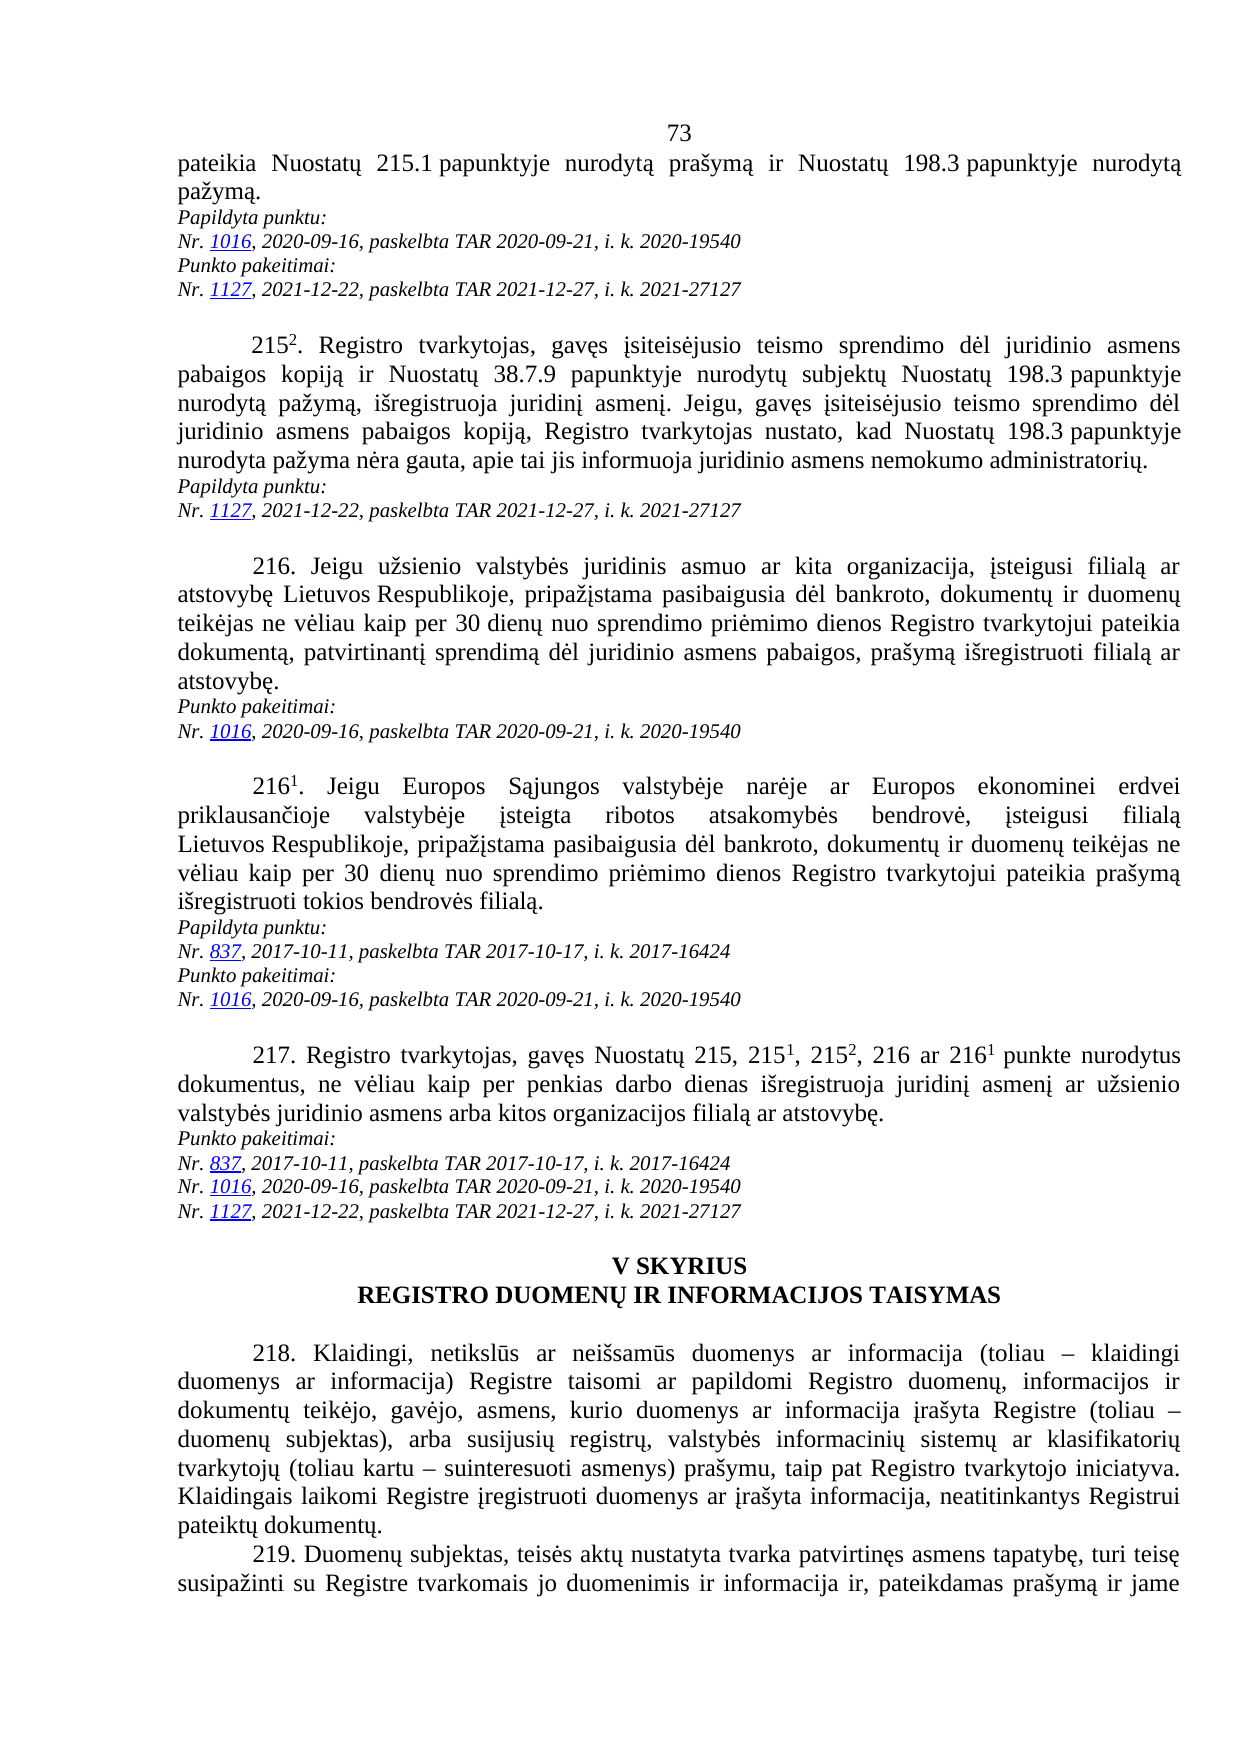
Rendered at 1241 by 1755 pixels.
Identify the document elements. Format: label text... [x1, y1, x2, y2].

text 217. Registro tvarkytojas, gavęs Nuostatų 215, 2151, 2152, 216 ar 2161 punkte nurodytus dokumentus, ne vėliau kaip per penkias darbo dienas išregistruoja juridinį asmenį ar užsienio valstybės juridinio asmens arba kitos organizacijos filialą ar atstovybę. [177, 1040, 1181, 1126]
text 219. Duomenų subjektas, teisės aktų nustatyta tvarka patvirtinęs asmens tapatybę, turi teisę susipažinti su Registre tvarkomais jo duomenimis ir informacija ir, pateikdamas prašymą ir jame [177, 1539, 1181, 1596]
text Nr. 1127, 2021-12-22, paskelbta TAR 2021-12-27, i. k. 2021-27127 [177, 1198, 1181, 1223]
text Papildyta punktu: [177, 915, 1181, 939]
text 216. Jeigu užsienio valstybės juridinis asmuo ar kita organizacija, įsteigusi filialą ar atstovybę Lietuvos Respublikoje, pripažįstama pasibaigusia dėl bankroto, dokumentų ir duomenų teikėjas ne vėliau kaip per 30 dienų nuo sprendimo priėmimo dienos Registro tvarkytojui pateikia dokumentą, patvirtinantį sprendimą dėl juridinio asmens pabaigos, prašymą išregistruoti filialą ar atstovybę. [177, 551, 1181, 694]
text Nr. 1016, 2020-09-16, paskelbta TAR 2020-09-21, i. k. 2020-19540 [177, 1174, 1181, 1198]
text Nr. 1016, 2020-09-16, paskelbta TAR 2020-09-21, i. k. 2020-19540 [177, 718, 1181, 743]
text Papildyta punktu: [177, 205, 1181, 229]
text Nr. 1016, 2020-09-16, paskelbta TAR 2020-09-21, i. k. 2020-19540 [177, 987, 1181, 1011]
text V SKYRIUS [177, 1251, 1181, 1280]
text Punkto pakeitimai: [177, 694, 1181, 718]
text REGISTRO DUOMENŲ IR INFORMACIJOS TAISYMAS [177, 1280, 1181, 1309]
text 2161. Jeigu Europos Sąjungos valstybėje narėje ar Europos ekonominei erdvei priklausančioje valstybėje įsteigta ribotos atsakomybės bendrovė, įsteigusi filialą Lietuvos Respublikoje, pripažįstama pasibaigusia dėl bankroto, dokumentų ir duomenų teikėjas ne vėliau kaip per 30 dienų nuo sprendimo priėmimo dienos Registro tvarkytojui pateikia prašymą išregistruoti tokios bendrovės filialą. [177, 771, 1181, 915]
text Nr. 1016, 2020-09-16, paskelbta TAR 2020-09-21, i. k. 2020-19540 [177, 229, 1181, 253]
text Nr. 1127, 2021-12-22, paskelbta TAR 2021-12-27, i. k. 2021-27127 [177, 277, 1181, 301]
text Nr. 837, 2017-10-11, paskelbta TAR 2017-10-17, i. k. 2017-16424 [177, 939, 1181, 963]
text Punkto pakeitimai: [177, 1126, 1181, 1150]
text Punkto pakeitimai: [177, 963, 1181, 987]
text Papildyta punktu: [177, 474, 1181, 498]
text Nr. 837, 2017-10-11, paskelbta TAR 2017-10-17, i. k. 2017-16424 [177, 1150, 1181, 1174]
text 218. Klaidingi, netikslūs ar neišsamūs duomenys ar informacija (toliau – klaidingi duomenys ar informacija) Registre taisomi ar papildomi Registro duomenų, informacijos ir dokumentų teikėjo, gavėjo, asmens, kurio duomenys ar informacija įrašyta Registre (toliau – duomenų subjektas), arba susijusių registrų, valstybės informacinių sistemų ar klasifikatorių tvarkytojų (toliau kartu – suinteresuoti asmenys) prašymu, taip pat Registro tvarkytojo iniciatyva. Klaidingais laikomi Registre įregistruoti duomenys ar įrašyta informacija, neatitinkantys Registrui pateiktų dokumentų. [177, 1338, 1181, 1539]
text pateikia Nuostatų 215.1 papunktyje nurodytą prašymą ir Nuostatų 198.3 papunktyje nurodytą pažymą. [177, 148, 1181, 205]
text 2152. Registro tvarkytojas, gavęs įsiteisėjusio teismo sprendimo dėl juridinio asmens pabaigos kopiją ir Nuostatų 38.7.9 papunktyje nurodytų subjektų Nuostatų 198.3 papunktyje nurodytą pažymą, išregistruoja juridinį asmenį. Jeigu, gavęs įsiteisėjusio teismo sprendimo dėl juridinio asmens pabaigos kopiją, Registro tvarkytojas nustato, kad Nuostatų 198.3 papunktyje nurodyta pažyma nėra gauta, apie tai jis informuoja juridinio asmens nemokumo administratorių. [177, 330, 1181, 474]
text Punkto pakeitimai: [177, 253, 1181, 277]
text Nr. 1127, 2021-12-22, paskelbta TAR 2021-12-27, i. k. 2021-27127 [177, 498, 1181, 522]
